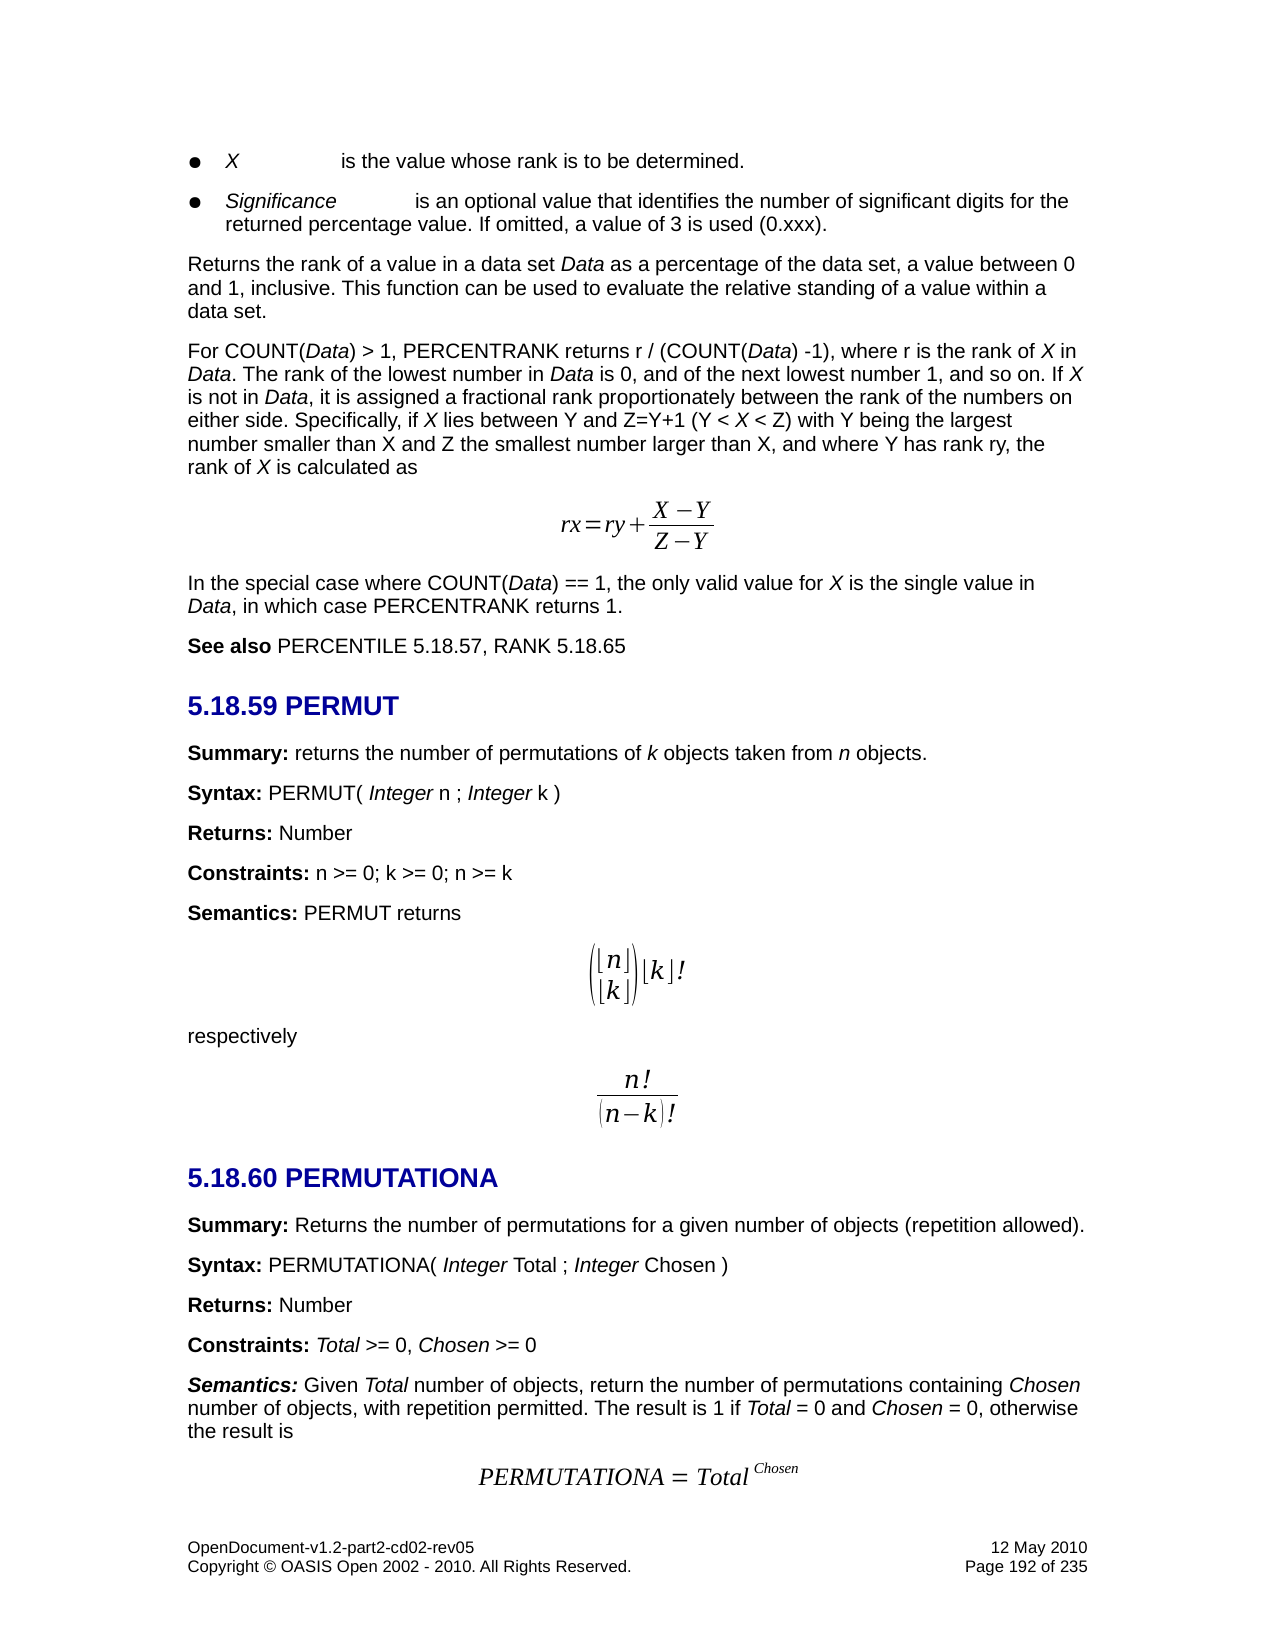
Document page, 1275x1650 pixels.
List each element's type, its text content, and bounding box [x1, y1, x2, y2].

text For COUNT(Data) > 1, PERCENTRANK returns r / (COUNT(Data) -1), where r is the rank of X in Data. The rank of the lowest number in Data is 0, and of the next lowest number 1, and so on. If X is not in Data, it is assigned a fractional rank proportionately between the rank of the numbers on either side. Specifically, if X lies between Y and Z=Y+1 (Y < X < Z) with Y being the largest number smaller than X and Z the smallest number larger than X, and where Y has rank ry, the rank of X is calculated as [187, 339, 1088, 479]
text In the special case where COUNT(Data) == 1, the only valid value for X is the single value in Data, in which case PERCENTRANK returns 1. [187, 571, 1088, 618]
text Summary: returns the number of permutations of k objects taken from n objects. [187, 742, 1088, 765]
list Significance is an optional value that identifies the number of significant digits for the returned percentage value. If omitted, a value of 3 is used (0.xxx). [187, 190, 1088, 236]
text Semantics: Given Total number of objects, return the number of permutations containing Chosen number of objects, with repetition permitted. The result is 1 if Total = 0 and Chosen = 0, otherwise the result is [187, 1373, 1088, 1443]
text Returns: Number [187, 822, 1088, 845]
text Constraints: n >= 0; k >= 0; n >= k [187, 862, 1088, 885]
text Returns the rank of a value in a data set Data as a percentage of the data set, a value between 0 and 1, inclusive. This function can be used to evaluate the relative standing of a value within a data set. [187, 253, 1088, 323]
text Constraints: Total >= 0, Chosen >= 0 [187, 1333, 1088, 1357]
list X is the value whose rank is to be determined. [187, 150, 1088, 173]
subtitle PERMUTATIONA [187, 1163, 1088, 1193]
text respectively [187, 1024, 1088, 1048]
subtitle PERMUT [187, 691, 1088, 721]
text Syntax: PERMUTATIONA( Integer Total ; Integer Chosen ) [187, 1254, 1088, 1277]
text See also PERCENTILE 5.18.57, RANK 5.18.65 [187, 634, 1088, 658]
text Returns: Number [187, 1294, 1088, 1317]
text Semantics: PERMUT returns [187, 902, 1088, 925]
text Syntax: PERMUT( Integer n ; Integer k ) [187, 782, 1088, 805]
text Summary: Returns the number of permutations for a given number of objects (repetition allowed). [187, 1214, 1088, 1237]
